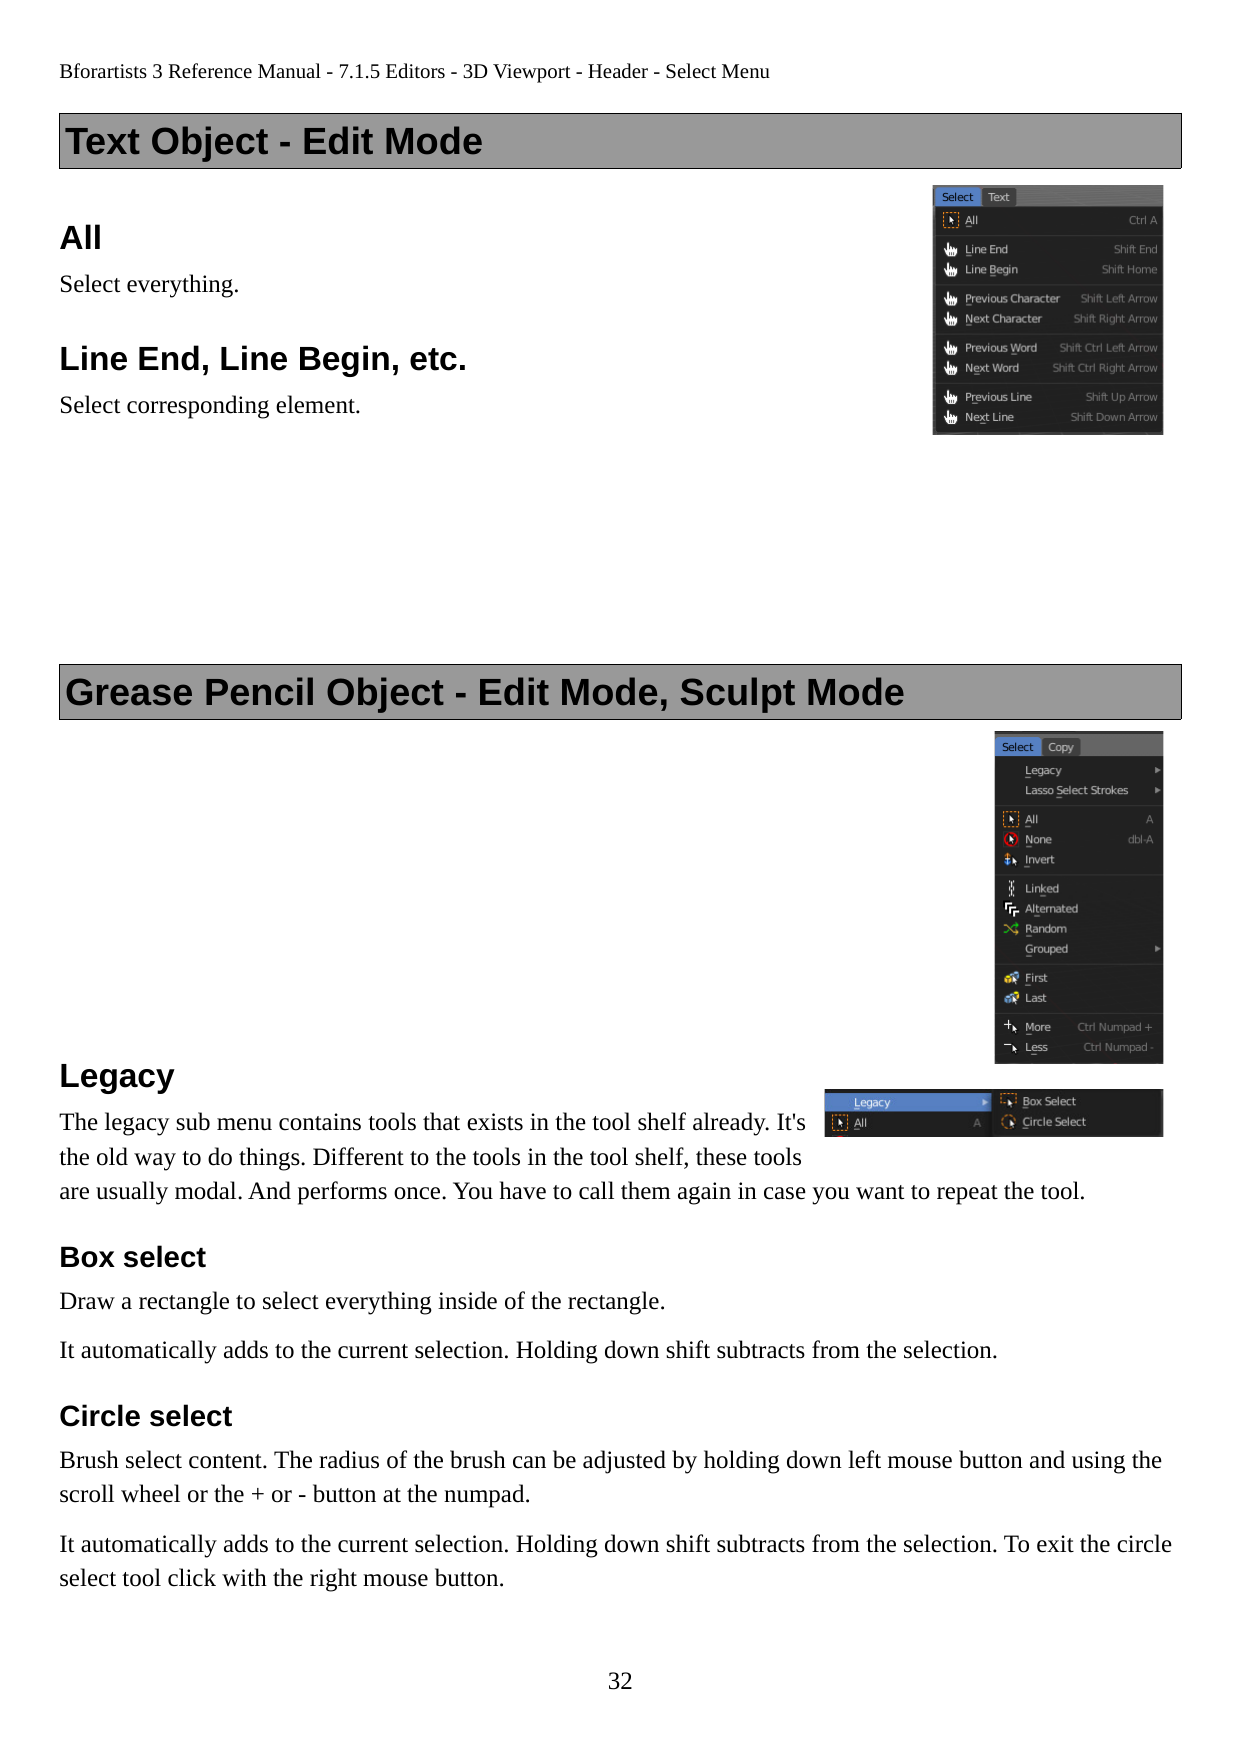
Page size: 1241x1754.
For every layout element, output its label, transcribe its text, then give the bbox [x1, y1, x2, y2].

text Brush select content. The radius of the brush can be adjusted by holding down left mouse button and using the scroll wheel or the + or - button at the numpad. [59, 1445, 1181, 1508]
text Draw a rectangle to select everything inside of the rectangle. [59, 1286, 1181, 1315]
subtitle Legacy [59, 1056, 1181, 1095]
text It automatically adds to the current selection. Holding down shift subtracts from the selection. To exit the circle select tool click with the right mouse button. [59, 1529, 1181, 1592]
text It automatically adds to the current selection. Holding down shift subtracts from the selection. [59, 1335, 1181, 1364]
picture [824, 1089, 1164, 1137]
text Select everything. [59, 269, 932, 297]
subtitle Line End, Line Begin, etc. [59, 338, 932, 377]
picture [994, 731, 1164, 1064]
subtitle Box select [59, 1240, 1181, 1274]
text The legacy sub menu contains tools that exists in the tool shelf already. It's the old way to do things. Different to the tools in the tool shelf, these tools are usually modal. And performs once. You have to call them again in case you want to repeat the tool. [59, 1107, 1181, 1205]
subtitle All [59, 217, 932, 256]
text [1164, 269, 1181, 297]
subtitle Circle select [59, 1399, 1181, 1433]
picture [932, 185, 1164, 435]
subtitle [1164, 217, 1181, 256]
table_header Grease Pencil Object - Edit Mode, Sculpt Mode [60, 665, 1181, 719]
subtitle [1164, 338, 1181, 377]
table_header Text Object - Edit Mode [60, 114, 1181, 168]
text Select corresponding element. [59, 390, 932, 418]
